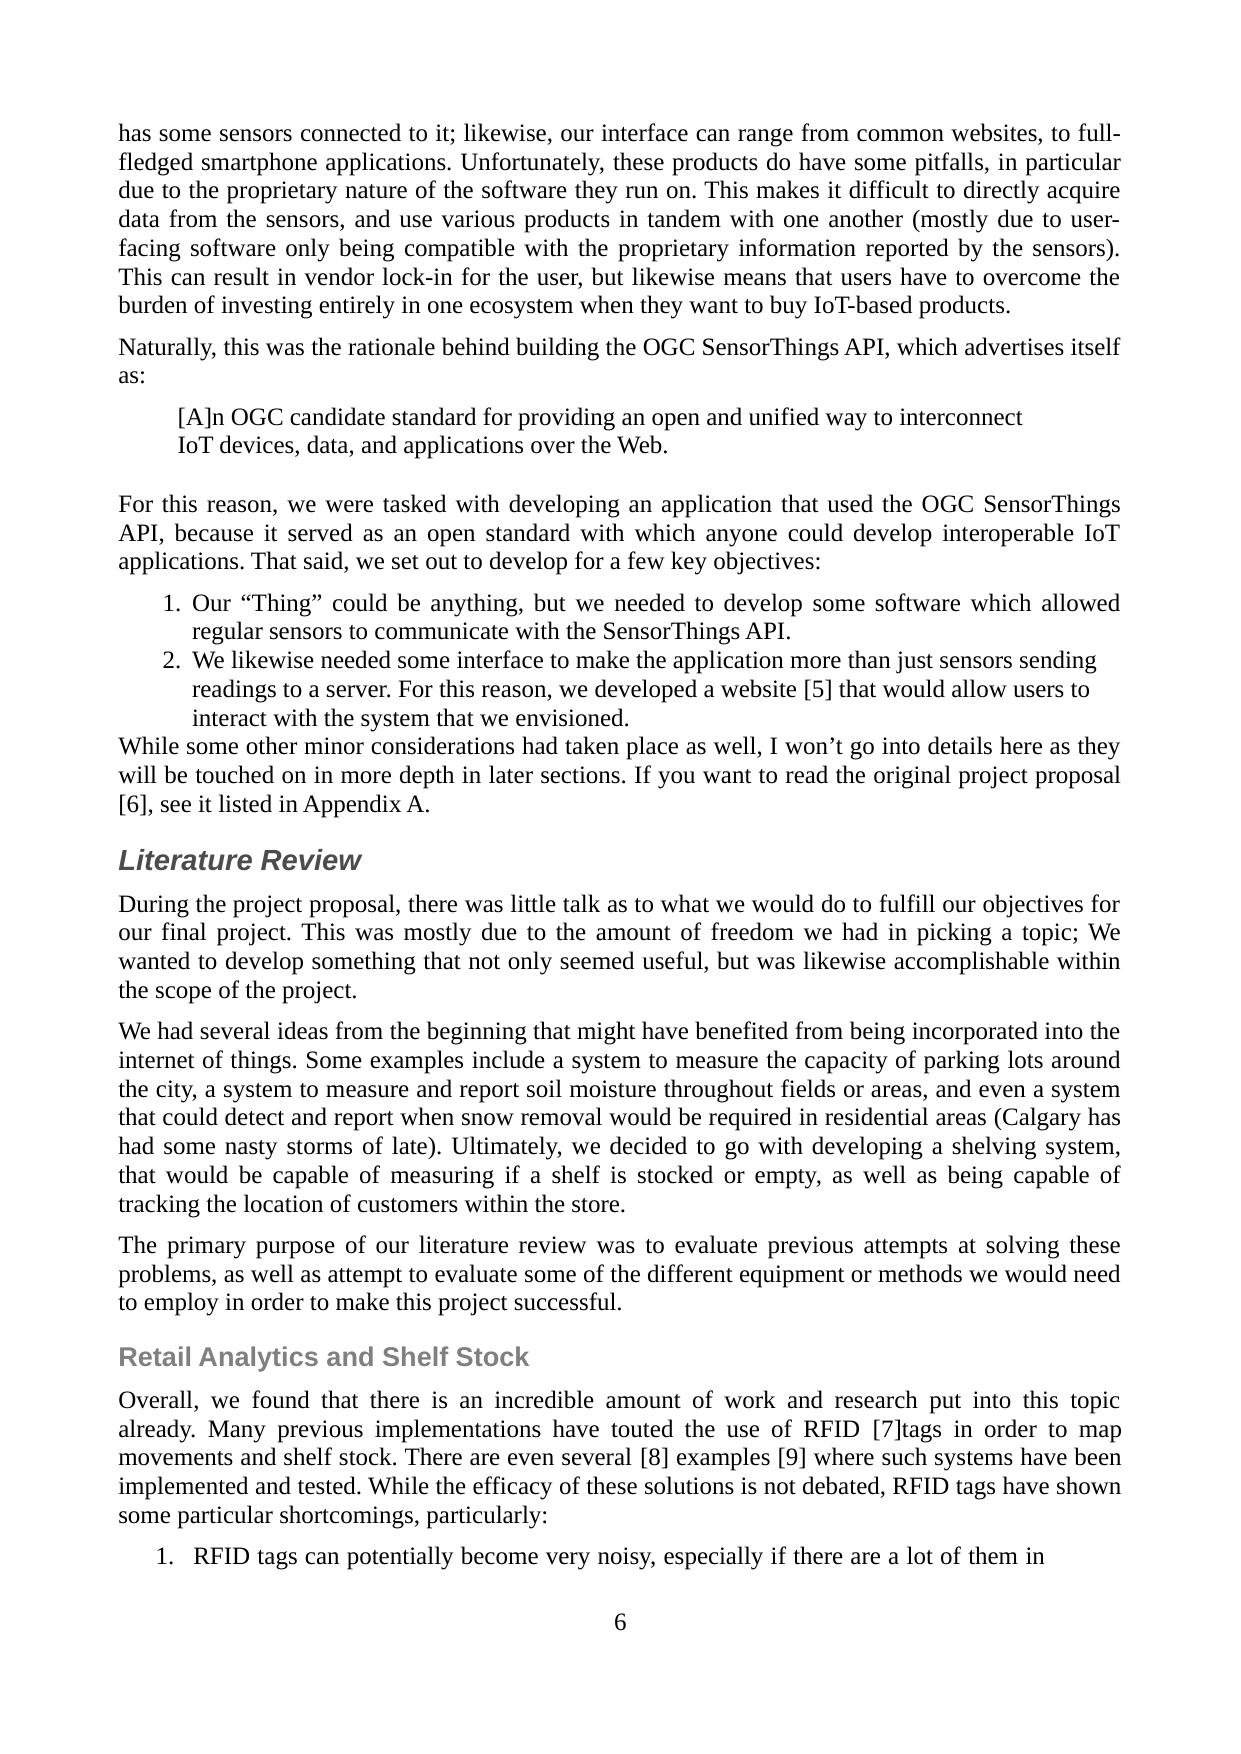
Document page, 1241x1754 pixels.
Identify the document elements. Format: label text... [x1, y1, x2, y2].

text During the project proposal, there was little talk as to what we would do to fulfill our objectives for our final project. This was mostly due to the amount of freedom we had in picking a topic; We wanted to develop something that not only seemed useful, but was likewise accomplishable within the scope of the project. [118, 889, 1122, 1004]
text For this reason, we were tasked with developing an application that used the OGC SensorThings API, because it served as an open standard with which anyone could develop interoperable IoT applications. That said, we set out to develop for a few key objectives: [118, 489, 1122, 575]
subtitle Literature Review [118, 843, 1122, 876]
text [A]n OGC candidate standard for providing an open and unified way to interconnect IoT devices, data, and applications over the Web. [177, 402, 1063, 459]
list We likewise needed some interface to make the application more than just sensors sending readings to a server. For this reason, we developed a website [5] that would allow users to interact with the system that we envisioned. [162, 645, 1122, 731]
subtitle Retail Analytics and Shelf Stock [118, 1341, 1122, 1372]
text has some sensors connected to it; likewise, our interface can range from common websites, to full-fledged smartphone applications. Unfortunately, these products do have some pitfalls, in particular due to the proprietary nature of the software they run on. This makes it difficult to directly acquire data from the sensors, and use various products in tandem with one another (mostly due to user-facing software only being compatible with the proprietary information reported by the sensors). This can result in vendor lock-in for the user, but likewise means that users have to overcome the burden of investing entirely in one ecosystem when they want to buy IoT-based products. [118, 118, 1122, 319]
text While some other minor considerations had taken place as well, I won’t go into details here as they will be touched on in more depth in later sections. If you want to read the original project proposal [6], see it listed in Appendix A. [118, 731, 1122, 818]
text We had several ideas from the beginning that might have benefited from being incorporated into the internet of things. Some examples include a system to measure the capacity of parking lots around the city, a system to measure and report soil moisture throughout fields or areas, and even a system that could detect and report when snow removal would be required in residential areas (Calgary has had some nasty storms of late). Ultimately, we decided to go with developing a shelving system, that would be capable of measuring if a shelf is stocked or empty, as well as being capable of tracking the location of customers within the store. [118, 1016, 1122, 1217]
text Naturally, this was the rationale behind building the OGC SensorThings API, which advertises itself as: [118, 332, 1122, 389]
text The primary purpose of our literature review was to evaluate previous attempts at solving these problems, as well as attempt to evaluate some of the different equipment or methods we would need to employ in order to make this project successful. [118, 1230, 1122, 1316]
list RFID tags can potentially become very noisy, especially if there are a lot of them in [155, 1541, 1047, 1570]
text Overall, we found that there is an incredible amount of work and research put into this topic already. Many previous implementations have touted the use of RFID [7]tags in order to map movements and shelf stock. There are even several [8] examples [9] where such systems have been implemented and tested. While the efficacy of these solutions is not debated, RFID tags have shown some particular shortcomings, particularly: [118, 1385, 1122, 1529]
list Our “Thing” could be anything, but we needed to develop some software which allowed regular sensors to communicate with the SensorThings API. [162, 588, 1122, 645]
